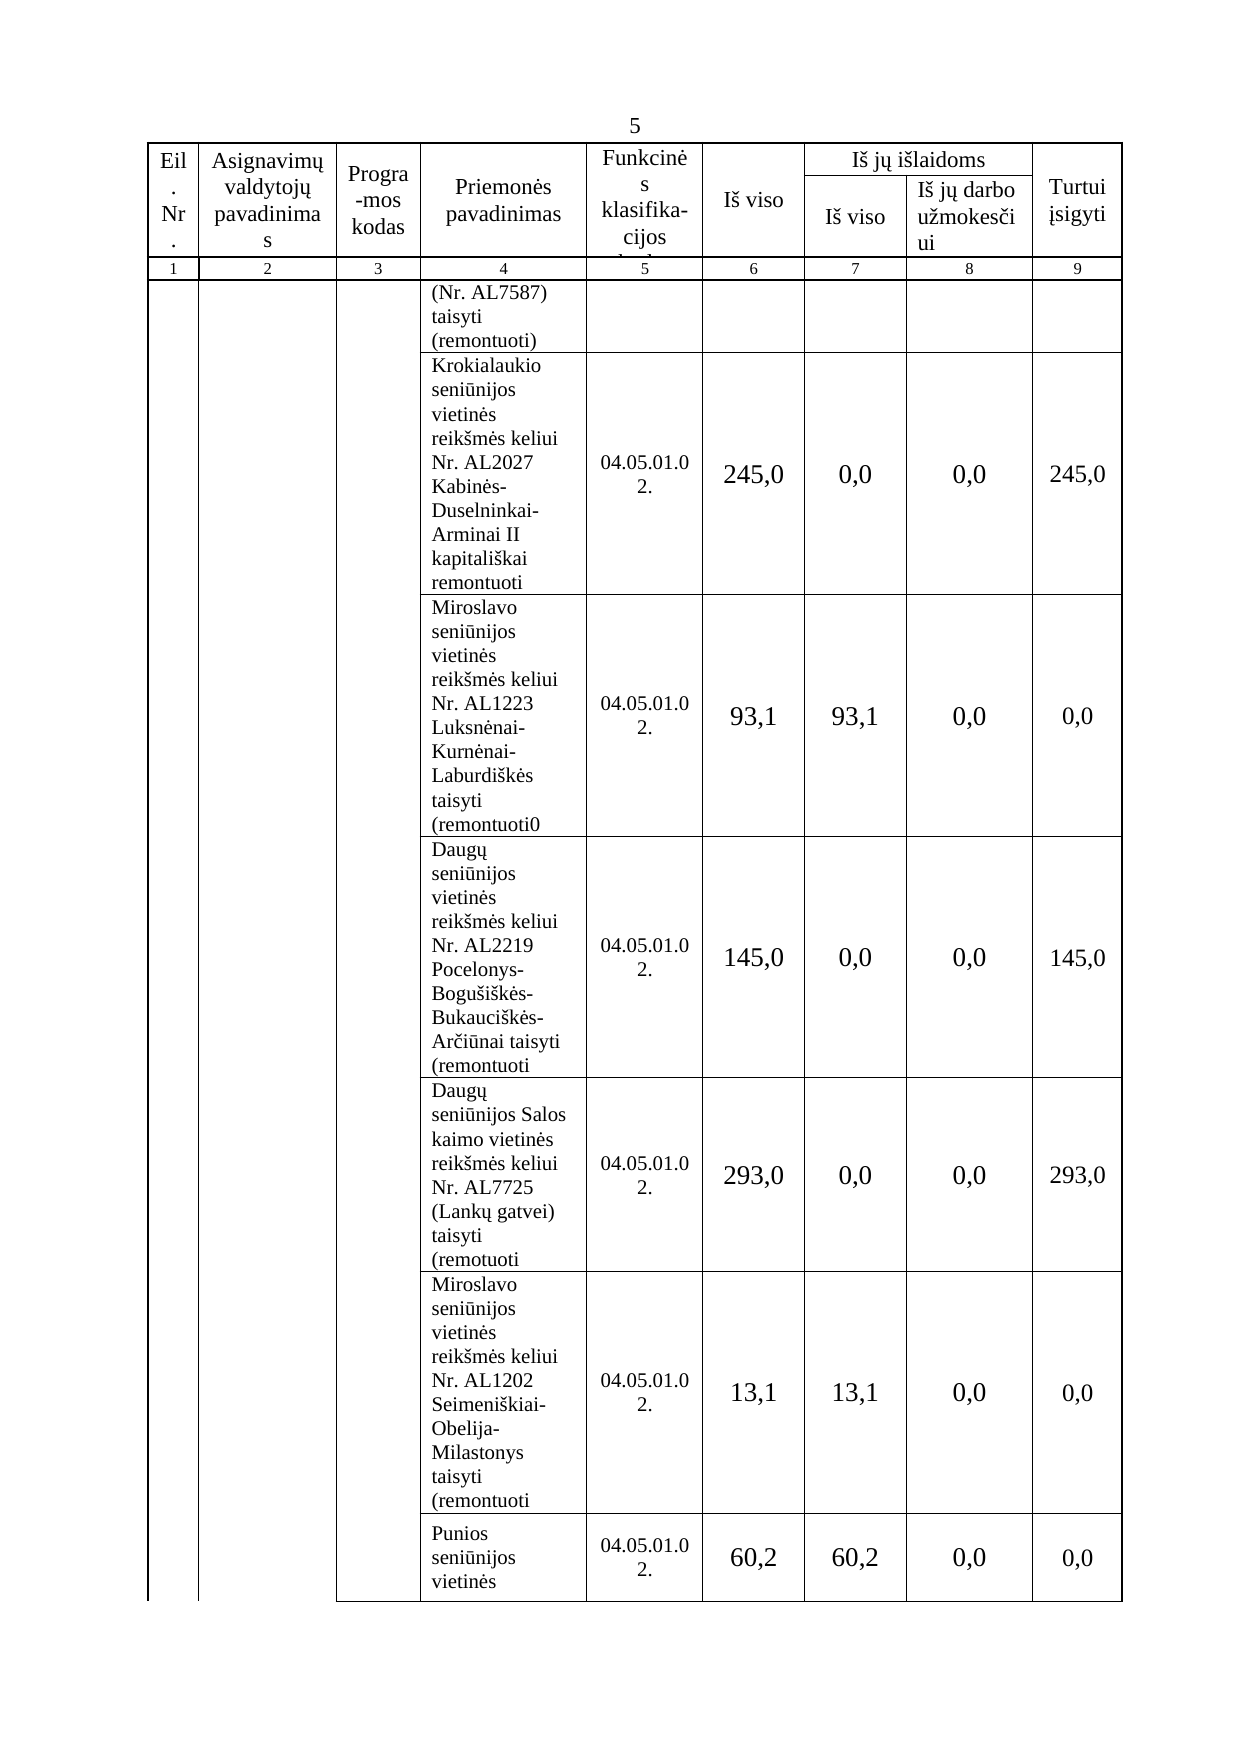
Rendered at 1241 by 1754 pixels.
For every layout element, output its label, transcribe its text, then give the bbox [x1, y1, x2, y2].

table_cell 5 [587, 258, 702, 279]
table_cell 1 [149, 258, 198, 279]
table_header Iš viso [703, 144, 804, 256]
table_cell 0,0 [907, 1514, 1032, 1601]
table_cell 0,0 [907, 1272, 1032, 1512]
table_cell Krokialaukio seniūnijos vietinės reikšmės keliui Nr. AL2027 Kabinės-Duselninkai-Arminai II kapitališkai remontuoti [421, 353, 586, 594]
table_cell 93,1 [805, 595, 906, 836]
table_cell 293,0 [1033, 1078, 1121, 1271]
table_cell [149, 281, 198, 1601]
table_cell 0,0 [805, 353, 906, 594]
table_cell 13,1 [805, 1272, 906, 1512]
table_cell [337, 281, 420, 1601]
table_cell 4 [421, 258, 586, 279]
table_header Iš jų išlaidoms [805, 144, 1032, 174]
table_cell 0,0 [907, 595, 1032, 836]
table_cell 6 [703, 258, 804, 279]
table_cell Miroslavo seniūnijos vietinės reikšmės keliui Nr. AL1202 Seimeniškiai-Obelija-Milastonys taisyti (remontuoti [421, 1272, 586, 1512]
table_cell Daugų seniūnijos vietinės reikšmės keliui Nr. AL2219 Pocelonys-Bogušiškės-Bukauciškės-Arčiūnai taisyti (remontuoti [421, 837, 586, 1077]
table_cell [907, 281, 1032, 352]
table_header Eil. Nr. [149, 144, 198, 256]
table_cell 04.05.01.02. [587, 1078, 702, 1271]
table_cell Iš viso [805, 176, 906, 256]
table_cell 0,0 [1033, 1272, 1121, 1512]
table_cell Punios seniūnijos vietinės [421, 1514, 586, 1601]
table_cell 04.05.01.02. [587, 1514, 702, 1601]
table_cell 245,0 [1033, 353, 1121, 594]
table_cell [703, 281, 804, 352]
table_cell Iš jų darbo užmokesčiui [907, 176, 1032, 256]
table_cell 04.05.01.02. [587, 1272, 702, 1512]
table_cell Daugų seniūnijos Salos kaimo vietinės reikšmės keliui Nr. AL7725 (Lankų gatvei) taisyti (remotuoti [421, 1078, 586, 1271]
table_cell 145,0 [703, 837, 804, 1077]
table_cell 04.05.01.02. [587, 837, 702, 1077]
table_cell 04.05.01.02. [587, 595, 702, 836]
table_cell Miroslavo seniūnijos vietinės reikšmės keliui Nr. AL1223 Luksnėnai-Kurnėnai-Laburdiškės taisyti (remontuoti0 [421, 595, 586, 836]
table_cell 0,0 [1033, 1514, 1121, 1601]
table_cell 0,0 [907, 353, 1032, 594]
table_cell 9 [1033, 258, 1121, 279]
table_cell 93,1 [703, 595, 804, 836]
table_cell 8 [907, 258, 1032, 279]
table_cell 245,0 [703, 353, 804, 594]
table_cell 2 [200, 258, 336, 279]
table_cell 3 [337, 258, 420, 279]
table_cell 0,0 [907, 837, 1032, 1077]
table_cell 0,0 [907, 1078, 1032, 1271]
table_header Asignavimų valdytojų pavadinimas [199, 144, 336, 256]
table_cell 293,0 [703, 1078, 804, 1271]
table_header Progra-mos kodas [337, 144, 420, 256]
table_cell 145,0 [1033, 837, 1121, 1077]
table_cell [587, 281, 702, 352]
table_header Turtui įsigyti [1033, 144, 1121, 256]
table_cell (Nr. AL7587) taisyti (remontuoti) [421, 281, 586, 352]
table_cell [805, 281, 906, 352]
table_cell 7 [805, 258, 906, 279]
table_cell 60,2 [805, 1514, 906, 1601]
table_cell 0,0 [805, 1078, 906, 1271]
table_cell [1033, 281, 1121, 352]
table_header Priemonės pavadinimas [421, 144, 586, 256]
table_header Funkcinės klasifika-cijos kodas [587, 144, 702, 256]
table_cell 0,0 [1033, 595, 1121, 836]
table_cell 60,2 [703, 1514, 804, 1601]
table_cell 04.05.01.02. [587, 353, 702, 594]
table_cell 13,1 [703, 1272, 804, 1512]
table_cell [199, 281, 336, 1601]
table_cell 0,0 [805, 837, 906, 1077]
